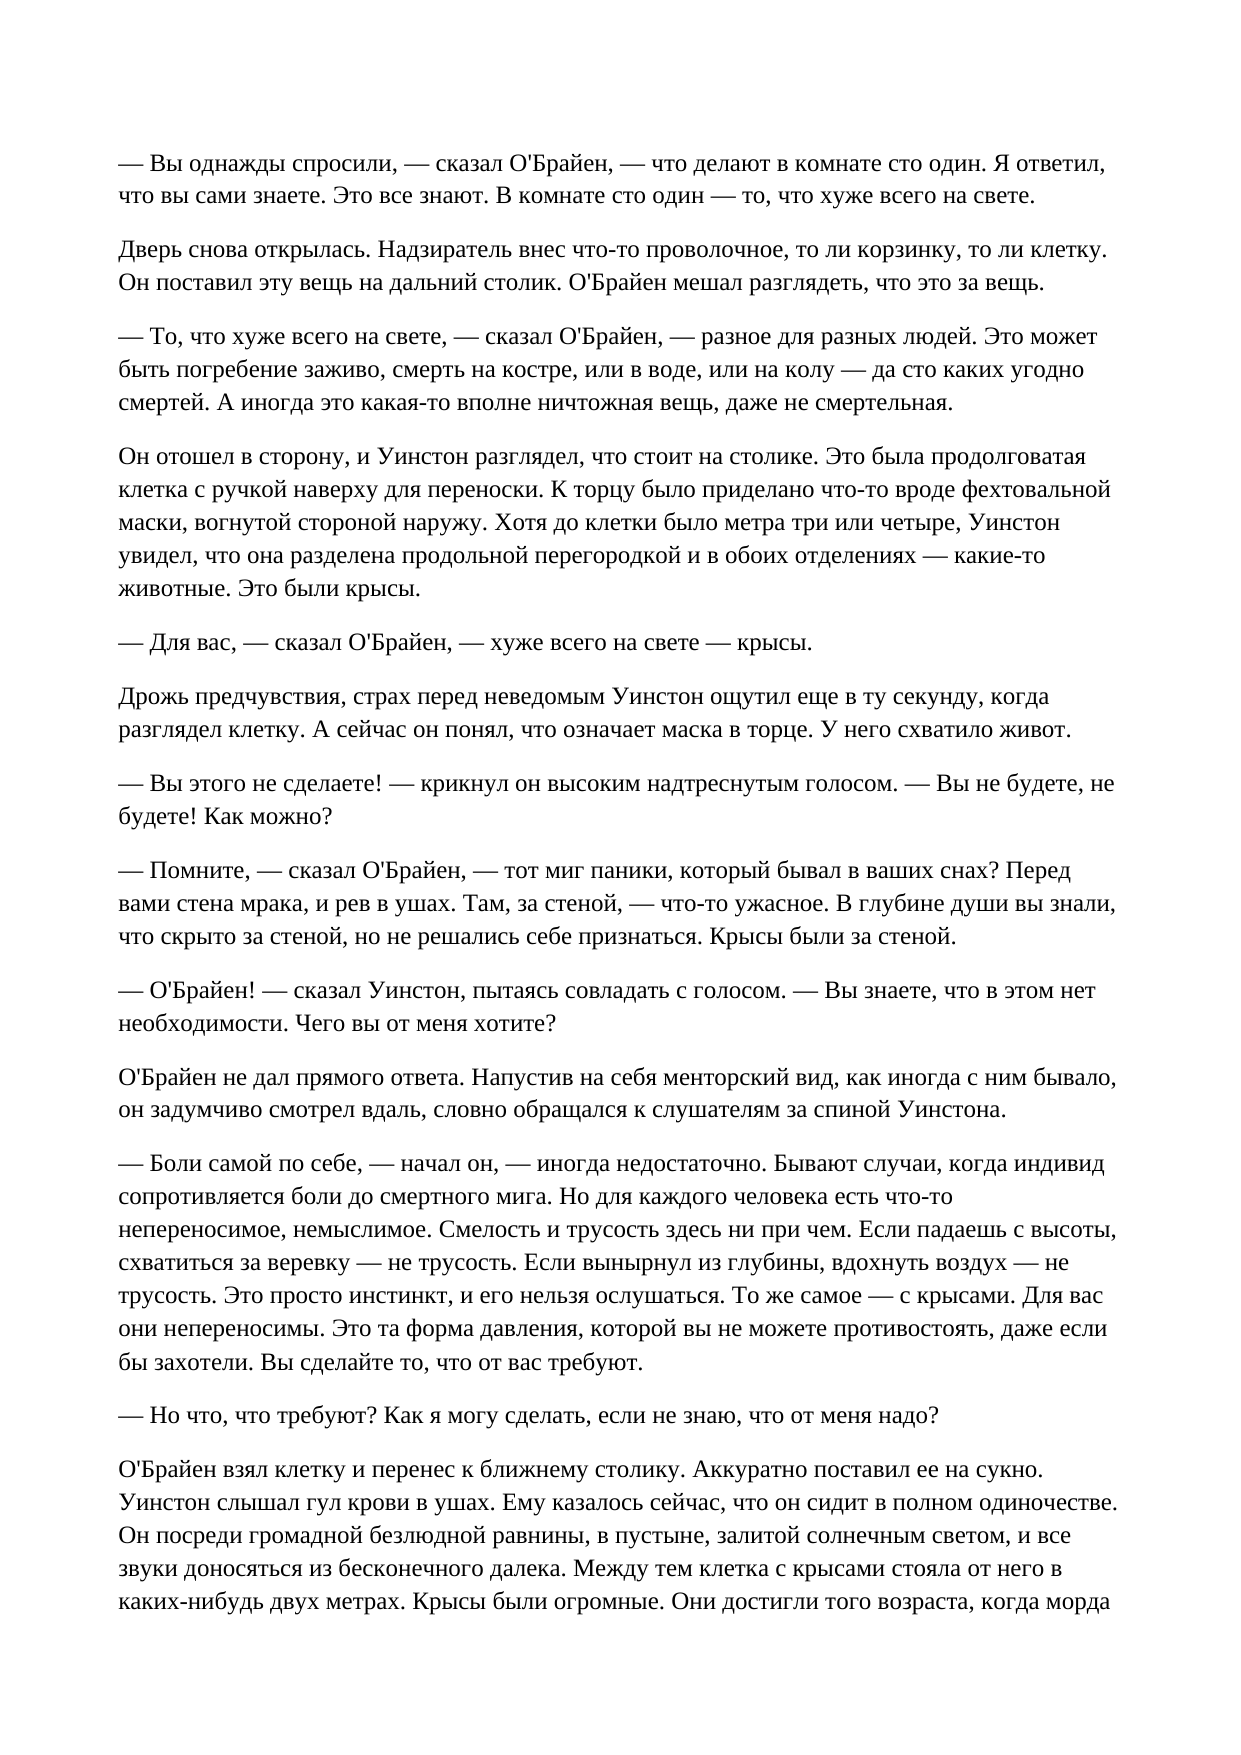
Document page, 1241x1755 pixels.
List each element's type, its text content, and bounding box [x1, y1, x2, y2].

text — О'Брайен! — сказал Уинстон, пытаясь совладать с голосом. — Вы знаете, что в этом нет необходимости. Чего вы от меня хотите? [118, 975, 1122, 1036]
text — Но что, что требуют? Как я могу сделать, если не знаю, что от меня надо? [118, 1400, 1122, 1429]
text Дверь снова открылась. Надзиратель внес что-то проволочное, то ли корзинку, то ли клетку. Он поставил эту вещь на дальний столик. О'Брайен мешал разглядеть, что это за вещь. [118, 234, 1122, 296]
text — Для вас, — сказал О'Брайен, — хуже всего на свете — крысы. [118, 627, 1122, 656]
text О'Брайен взял клетку и перенес к ближнему столику. Аккуратно поставил ее на сукно. Уинстон слышал гул крови в ушах. Ему казалось сейчас, что он сидит в полном одиночестве. Он посреди громадной безлюдной равнины, в пустыне, залитой солнечным светом, и все звуки доносяться из бесконечного далека. Между тем клетка с крысами стояла от него в каких-нибудь двух метрах. Крысы были огромные. Они достигли того возраста, когда морда [118, 1454, 1122, 1615]
text — Помните, — сказал О'Брайен, — тот миг паники, который бывал в ваших снах? Перед вами стена мрака, и рев в ушах. Там, за стеной, — что-то ужасное. В глубине души вы знали, что скрыто за стеной, но не решались себе признаться. Крысы были за стеной. [118, 855, 1122, 949]
text — То, что хуже всего на свете, — сказал О'Брайен, — разное для разных людей. Это может быть погребение заживо, смерть на костре, или в воде, или на колу — да сто каких угодно смертей. А иногда это какая-то вполне ничтожная вещь, даже не смертельная. [118, 321, 1122, 416]
text — Боли самой по себе, — начал он, — иногда недостаточно. Бывают случаи, когда индивид сопротивляется боли до смертного мига. Но для каждого человека есть что-то непереносимое, немыслимое. Смелость и трусость здесь ни при чем. Если падаешь с высоты, схватиться за веревку — не трусость. Если вынырнул из глубины, вдохнуть воздух — не трусость. Это просто инстинкт, и его нельзя ослушаться. То же самое — с крысами. Для вас они непереносимы. Это та форма давления, которой вы не можете противостоять, даже если бы захотели. Вы сделайте то, что от вас требуют. [118, 1148, 1122, 1375]
text О'Брайен не дал прямого ответа. Напустив на себя менторский вид, как иногда с ним бывало, он задумчиво смотрел вдаль, словно обращался к слушателям за спиной Уинстона. [118, 1062, 1122, 1123]
text — Вы однажды спросили, — сказал О'Брайен, — что делают в комнате сто один. Я ответил, что вы сами знаете. Это все знают. В комнате сто один — то, что хуже всего на свете. [118, 148, 1122, 209]
text Дрожь предчувствия, страх перед неведомым Уинстон ощутил еще в ту секунду, когда разглядел клетку. А сейчас он понял, что означает маска в торце. У него схватило живот. [118, 681, 1122, 743]
text — Вы этого не сделаете! — крикнул он высоким надтреснутым голосом. — Вы не будете, не будете! Как можно? [118, 768, 1122, 830]
text Он отошел в сторону, и Уинстон разглядел, что стоит на столике. Это была продолговатая клетка с ручкой наверху для переноски. К торцу было приделано что-то вроде фехтовальной маски, вогнутой стороной наружу. Хотя до клетки было метра три или четыре, Уинстон увидел, что она разделена продольной перегородкой и в обоих отделениях — какие-то животные. Это были крысы. [118, 441, 1122, 602]
